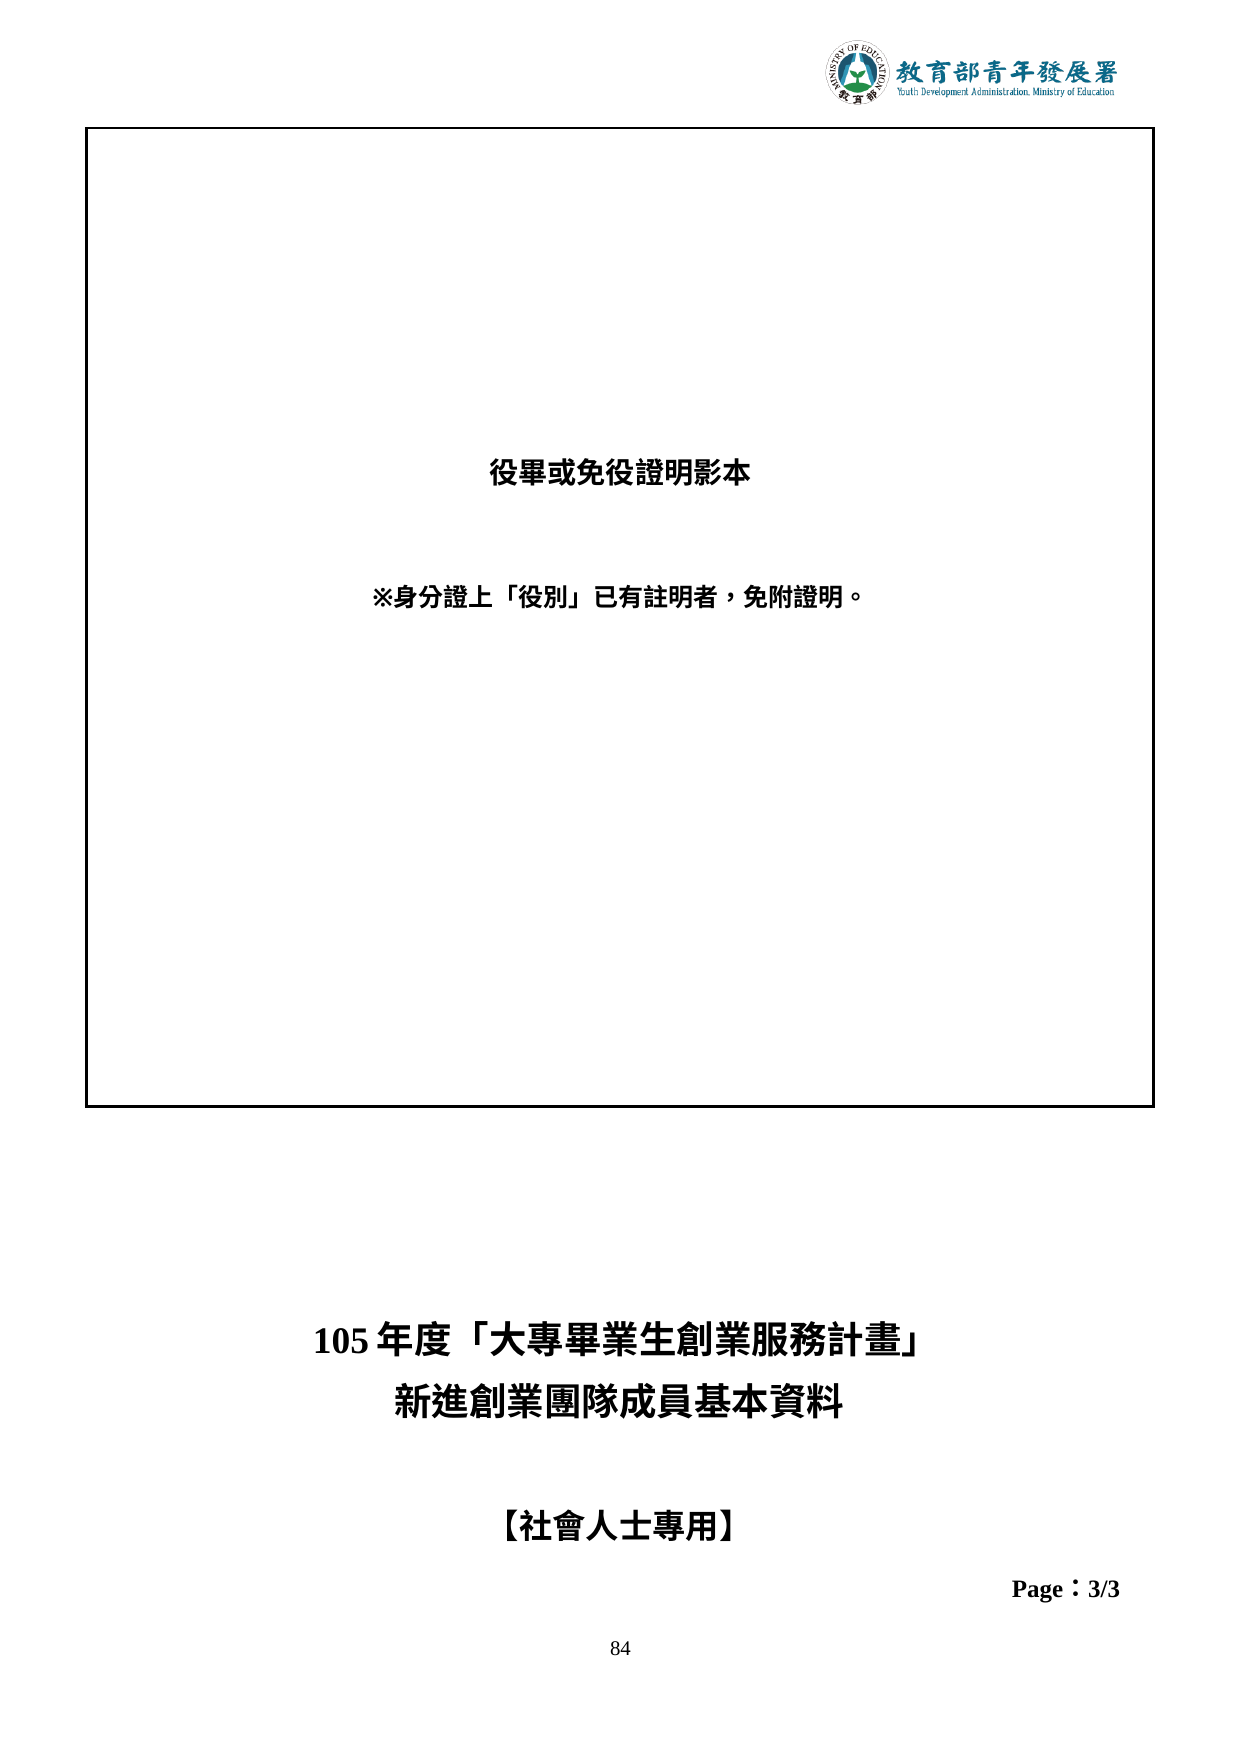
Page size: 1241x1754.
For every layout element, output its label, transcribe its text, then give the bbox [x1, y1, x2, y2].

text 新進創業團隊成員基本資料 [118, 1358, 1120, 1420]
text 105年度「大專畢業生創業服務計畫」 [129, 1295, 1122, 1358]
table_cell 役畢或免役證明影本 ※身分證上「役別」已有註明者，免附證明。 [88, 129, 1152, 1104]
text Page：3/3 [118, 1545, 1120, 1608]
text 【社會人士專用】 [118, 1483, 1120, 1545]
